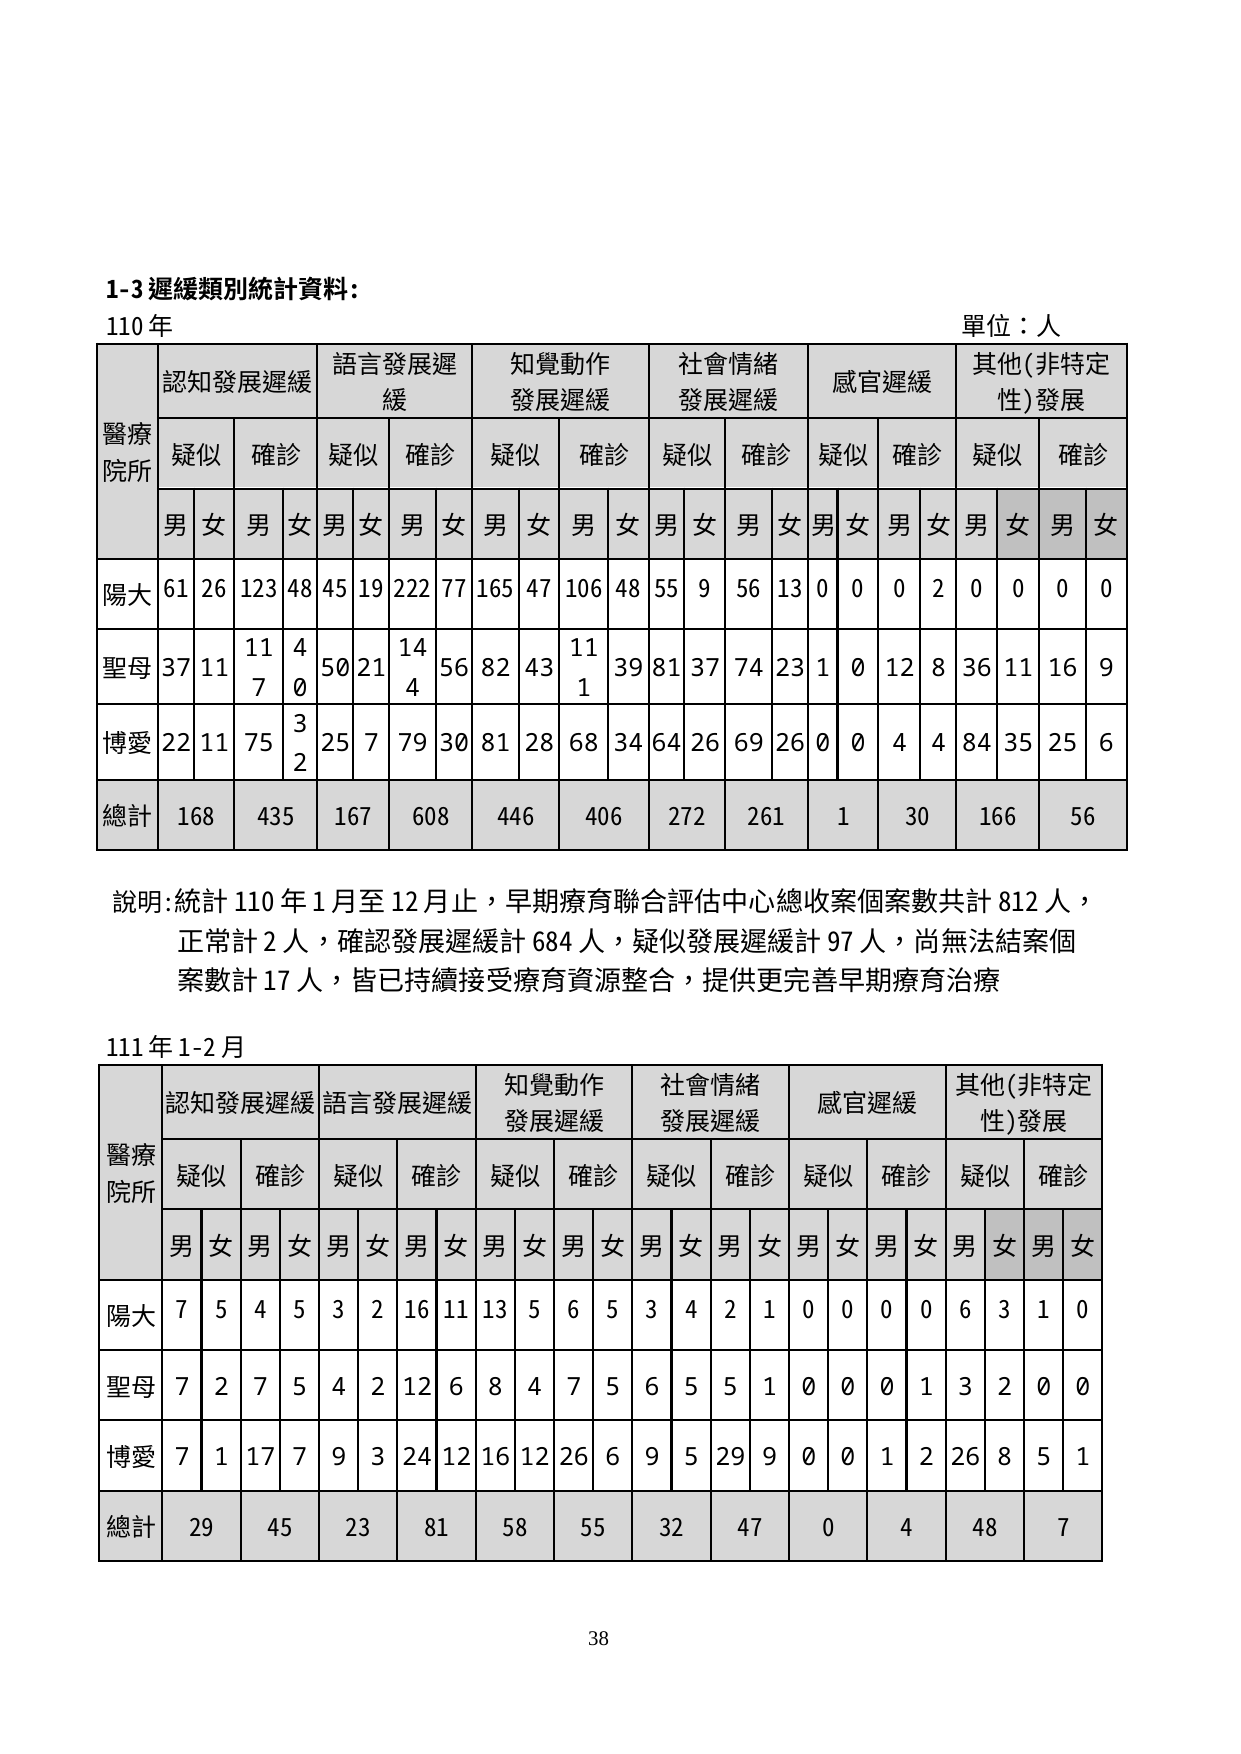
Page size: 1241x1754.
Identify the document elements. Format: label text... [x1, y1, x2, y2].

table_cell 26 [947, 1421, 984, 1489]
table_cell 34 [609, 705, 648, 779]
table_cell 17 [242, 1421, 279, 1489]
table_cell 19 [354, 560, 388, 628]
table_cell 5 [712, 1351, 749, 1419]
table_cell 男 [712, 1210, 749, 1279]
table_cell 2 [359, 1281, 396, 1349]
table_cell 9 [320, 1421, 357, 1489]
table_cell 3 [947, 1351, 984, 1419]
table_cell 55 [555, 1492, 631, 1560]
table_header 語言發展遲緩 [318, 345, 471, 417]
table_header 社會情緒 發展遲緩 [650, 345, 807, 417]
table_cell 48 [284, 560, 316, 628]
text 1-3遲緩類別統計資料: [106, 256, 1090, 306]
table_cell 5 [673, 1421, 710, 1489]
table_cell 男 [633, 1210, 670, 1279]
table_cell 168 [159, 781, 233, 849]
table_cell 0 [790, 1281, 827, 1349]
table_cell 82 [473, 630, 518, 703]
table_cell 女 [359, 1210, 396, 1279]
table_cell 男 [555, 1210, 592, 1279]
table_cell 0 [1040, 560, 1085, 628]
table_cell 47 [712, 1492, 788, 1560]
table_cell 男 [1040, 490, 1085, 558]
table_cell 21 [354, 630, 388, 703]
table_cell 608 [390, 781, 471, 849]
table_cell 47 [520, 560, 558, 628]
table_cell 女 [284, 490, 316, 558]
table_cell 13 [477, 1281, 514, 1349]
table_cell 0 [998, 560, 1038, 628]
table_cell 5 [1025, 1421, 1062, 1489]
table_cell 58 [477, 1492, 553, 1560]
table_cell 0 [1064, 1351, 1101, 1419]
table_cell 55 [650, 560, 683, 628]
table_cell 117 [235, 630, 282, 703]
table_cell 男 [1025, 1210, 1062, 1279]
table_cell 4 [516, 1351, 553, 1419]
table_cell 4 [242, 1281, 279, 1349]
table_cell 疑似 [320, 1140, 396, 1208]
table_cell 6 [438, 1351, 475, 1419]
table_cell 222 [390, 560, 435, 628]
table_cell 4 [320, 1351, 357, 1419]
table_cell 疑似 [947, 1140, 1023, 1208]
table_cell 男 [473, 490, 518, 558]
table_cell 7 [354, 705, 388, 779]
table_cell 女 [354, 490, 388, 558]
table_cell 男 [879, 490, 919, 558]
table_cell 39 [609, 630, 648, 703]
table_cell 165 [473, 560, 518, 628]
table_cell 61 [159, 560, 193, 628]
table_cell 確診 [1040, 419, 1126, 487]
table_cell 7 [163, 1281, 200, 1349]
table_cell 0 [790, 1421, 827, 1489]
table_header 醫療院所 [98, 345, 157, 558]
table_cell 25 [318, 705, 352, 779]
table_cell 疑似 [473, 419, 558, 487]
table_cell 48 [947, 1492, 1023, 1560]
table_cell 確診 [868, 1140, 945, 1208]
table_cell 16 [1040, 630, 1085, 703]
table_cell 43 [520, 630, 558, 703]
table_cell 79 [390, 705, 435, 779]
table_cell 7 [163, 1351, 200, 1419]
table_cell 0 [809, 705, 836, 779]
table_cell 56 [726, 560, 771, 628]
table_cell 37 [685, 630, 724, 703]
table_cell 29 [163, 1492, 240, 1560]
table_cell 30 [437, 705, 471, 779]
table_cell 陽大 [98, 560, 157, 628]
table_cell 8 [986, 1421, 1023, 1489]
table_cell 男 [318, 490, 352, 558]
table_cell 0 [829, 1421, 866, 1489]
table_cell 博愛 [98, 705, 157, 779]
table_cell 疑似 [633, 1140, 710, 1208]
table_cell 26 [195, 560, 233, 628]
table_cell 女 [1087, 490, 1126, 558]
table_cell 9 [751, 1421, 788, 1489]
table_cell 0 [790, 1351, 827, 1419]
table_header 認知發展遲緩 [159, 345, 316, 417]
table_cell 女 [673, 1210, 710, 1279]
table_cell 博愛 [100, 1421, 161, 1489]
table_cell 3 [359, 1421, 396, 1489]
table_cell 確診 [242, 1140, 318, 1208]
table_cell 女 [773, 490, 807, 558]
table_cell 0 [1064, 1281, 1101, 1349]
table_cell 0 [868, 1351, 905, 1419]
table_cell 36 [957, 630, 996, 703]
table_cell 6 [1087, 705, 1126, 779]
table_cell 1 [868, 1421, 905, 1489]
table_cell 女 [986, 1210, 1023, 1279]
table_cell 6 [947, 1281, 984, 1349]
table_cell 女 [921, 490, 955, 558]
table_cell 68 [560, 705, 607, 779]
table_cell 4 [868, 1492, 945, 1560]
table_header 社會情緒 發展遲緩 [633, 1066, 788, 1138]
table_cell 81 [650, 630, 683, 703]
table_cell 3 [320, 1281, 357, 1349]
table_cell 0 [879, 560, 919, 628]
table_cell 2 [712, 1281, 749, 1349]
text 111年1-2月 [106, 1027, 1090, 1063]
table_cell 11 [998, 630, 1038, 703]
table_cell 男 [163, 1210, 200, 1279]
table_cell 74 [726, 630, 771, 703]
table_cell 陽大 [100, 1281, 161, 1349]
table_cell 確診 [560, 419, 648, 487]
table_cell 女 [829, 1210, 866, 1279]
table_cell 0 [1025, 1351, 1062, 1419]
table_cell 167 [318, 781, 388, 849]
table_cell 30 [879, 781, 955, 849]
table_cell 26 [773, 705, 807, 779]
table_cell 77 [437, 560, 471, 628]
table_cell 確診 [235, 419, 316, 487]
table_header 其他(非特定性)發展 [947, 1066, 1101, 1138]
table_cell 81 [473, 705, 518, 779]
table_cell 2 [921, 560, 955, 628]
table_cell 6 [633, 1351, 670, 1419]
table_cell 75 [235, 705, 282, 779]
table_header 知覺動作 發展遲緩 [477, 1066, 631, 1138]
table_cell 男 [957, 490, 996, 558]
table_cell 111 [560, 630, 607, 703]
table_header 知覺動作 發展遲緩 [473, 345, 648, 417]
table_cell 5 [673, 1351, 710, 1419]
table_cell 0 [868, 1281, 905, 1349]
table_cell 0 [839, 630, 877, 703]
table_cell 女 [520, 490, 558, 558]
table_cell 確診 [879, 419, 955, 487]
table_cell 81 [398, 1492, 475, 1560]
table_cell 272 [650, 781, 724, 849]
table_cell 男 [398, 1210, 435, 1279]
table_cell 女 [839, 490, 877, 558]
table_header 認知發展遲緩 [163, 1066, 318, 1138]
table_cell 疑似 [957, 419, 1038, 487]
table_cell 5 [594, 1281, 631, 1349]
table_cell 32 [633, 1492, 710, 1560]
table_cell 男 [650, 490, 683, 558]
table_cell 總計 [100, 1492, 161, 1560]
table_cell 1 [203, 1421, 240, 1489]
table_cell 24 [398, 1421, 435, 1489]
table_cell 9 [1087, 630, 1126, 703]
table_cell 2 [359, 1351, 396, 1419]
table_cell 166 [957, 781, 1038, 849]
table_cell 5 [281, 1351, 318, 1419]
table_cell 4 [673, 1281, 710, 1349]
table_cell 69 [726, 705, 771, 779]
table_cell 0 [1087, 560, 1126, 628]
table_cell 56 [1040, 781, 1126, 849]
table_cell 女 [908, 1210, 945, 1279]
table_cell 0 [809, 560, 836, 628]
table_cell 男 [947, 1210, 984, 1279]
table_cell 123 [235, 560, 282, 628]
table_cell 0 [908, 1281, 945, 1349]
table_cell 2 [986, 1351, 1023, 1419]
table_cell 1 [751, 1351, 788, 1419]
table_cell 男 [159, 490, 193, 558]
table_cell 40 [284, 630, 316, 703]
table_cell 7 [281, 1421, 318, 1489]
table_cell 35 [998, 705, 1038, 779]
table_cell 1 [809, 630, 836, 703]
table_cell 疑似 [318, 419, 388, 487]
table_cell 確診 [555, 1140, 631, 1208]
table_cell 確診 [398, 1140, 475, 1208]
table_cell 84 [957, 705, 996, 779]
table_cell 3 [633, 1281, 670, 1349]
table_header 醫療院所 [100, 1066, 161, 1279]
table_header 感官遲緩 [809, 345, 955, 417]
table_cell 28 [520, 705, 558, 779]
table_cell 23 [773, 630, 807, 703]
table_cell 4 [879, 705, 919, 779]
table_cell 7 [163, 1421, 200, 1489]
table_cell 總計 [98, 781, 157, 849]
table_cell 女 [281, 1210, 318, 1279]
table_cell 12 [398, 1351, 435, 1419]
table_cell 0 [829, 1281, 866, 1349]
table_cell 女 [438, 1210, 475, 1279]
table_cell 2 [203, 1351, 240, 1419]
table_cell 16 [398, 1281, 435, 1349]
table_cell 56 [437, 630, 471, 703]
table_cell 疑似 [477, 1140, 553, 1208]
text 110年 單位：人 [106, 306, 1090, 342]
table_cell 男 [868, 1210, 905, 1279]
table_cell 446 [473, 781, 558, 849]
table_cell 32 [284, 705, 316, 779]
table_cell 11 [438, 1281, 475, 1349]
table_cell 1 [809, 781, 877, 849]
table_cell 106 [560, 560, 607, 628]
table_cell 6 [555, 1281, 592, 1349]
table_cell 女 [685, 490, 724, 558]
table_cell 406 [560, 781, 648, 849]
table_cell 29 [712, 1421, 749, 1489]
table_cell 聖母 [100, 1351, 161, 1419]
table_cell 11 [195, 705, 233, 779]
table_cell 6 [594, 1421, 631, 1489]
table_cell 女 [609, 490, 648, 558]
table_cell 0 [790, 1492, 866, 1560]
text 說明:統計110年1月至12月止，早期療育聯合評估中心總收案個案數共計812人，正常計2人，確認發展遲緩計684人，疑似發展遲緩計97人，尚無法結案個案數計17人，皆已持續接受療育資源整合，提供更完善早期療育治療 [112, 880, 1090, 998]
table_cell 疑似 [790, 1140, 866, 1208]
table_cell 26 [685, 705, 724, 779]
table_cell 女 [594, 1210, 631, 1279]
table_cell 7 [555, 1351, 592, 1419]
table_cell 疑似 [809, 419, 877, 487]
table_cell 0 [839, 705, 877, 779]
table_cell 男 [809, 490, 836, 558]
table_cell 男 [242, 1210, 279, 1279]
table_cell 45 [242, 1492, 318, 1560]
table_cell 確診 [726, 419, 807, 487]
table_cell 12 [879, 630, 919, 703]
table_cell 8 [477, 1351, 514, 1419]
table_cell 11 [195, 630, 233, 703]
table_cell 確診 [390, 419, 471, 487]
table_cell 37 [159, 630, 193, 703]
table_cell 男 [726, 490, 771, 558]
table_cell 8 [921, 630, 955, 703]
table_cell 144 [390, 630, 435, 703]
table_cell 疑似 [650, 419, 724, 487]
table_cell 2 [908, 1421, 945, 1489]
table_cell 45 [318, 560, 352, 628]
table_header 其他(非特定性)發展 [957, 345, 1126, 417]
table_cell 1 [1025, 1281, 1062, 1349]
table_cell 女 [751, 1210, 788, 1279]
table_cell 女 [195, 490, 233, 558]
table_cell 7 [242, 1351, 279, 1419]
table_cell 4 [921, 705, 955, 779]
table_cell 女 [998, 490, 1038, 558]
table_cell 5 [516, 1281, 553, 1349]
table_cell 聖母 [98, 630, 157, 703]
table_cell 確診 [712, 1140, 788, 1208]
table_cell 26 [555, 1421, 592, 1489]
table_cell 12 [438, 1421, 475, 1489]
table_cell 23 [320, 1492, 396, 1560]
table_cell 25 [1040, 705, 1085, 779]
table_cell 男 [560, 490, 607, 558]
table_cell 5 [203, 1281, 240, 1349]
table_cell 64 [650, 705, 683, 779]
table_cell 12 [516, 1421, 553, 1489]
table_cell 男 [320, 1210, 357, 1279]
table_cell 男 [477, 1210, 514, 1279]
table_cell 女 [203, 1210, 240, 1279]
table_cell 16 [477, 1421, 514, 1489]
table_cell 0 [839, 560, 877, 628]
table_cell 435 [235, 781, 316, 849]
table_cell 男 [790, 1210, 827, 1279]
table_cell 男 [235, 490, 282, 558]
table_cell 22 [159, 705, 193, 779]
table_cell 確診 [1025, 1140, 1101, 1208]
table_header 感官遲緩 [790, 1066, 945, 1138]
table_cell 5 [281, 1281, 318, 1349]
table_cell 1 [751, 1281, 788, 1349]
table_cell 女 [516, 1210, 553, 1279]
table_cell 9 [633, 1421, 670, 1489]
table_cell 男 [390, 490, 435, 558]
table_cell 0 [829, 1351, 866, 1419]
table_cell 9 [685, 560, 724, 628]
table_header 語言發展遲緩 [320, 1066, 475, 1138]
table_cell 1 [908, 1351, 945, 1419]
table_cell 13 [773, 560, 807, 628]
table_cell 3 [986, 1281, 1023, 1349]
table_cell 5 [594, 1351, 631, 1419]
table_cell 女 [437, 490, 471, 558]
table_cell 1 [1064, 1421, 1101, 1489]
table_cell 261 [726, 781, 807, 849]
table_cell 50 [318, 630, 352, 703]
table_cell 女 [1064, 1210, 1101, 1279]
table_cell 48 [609, 560, 648, 628]
table_cell 7 [1025, 1492, 1101, 1560]
table_cell 疑似 [163, 1140, 240, 1208]
table_cell 0 [957, 560, 996, 628]
table_cell 疑似 [159, 419, 233, 487]
